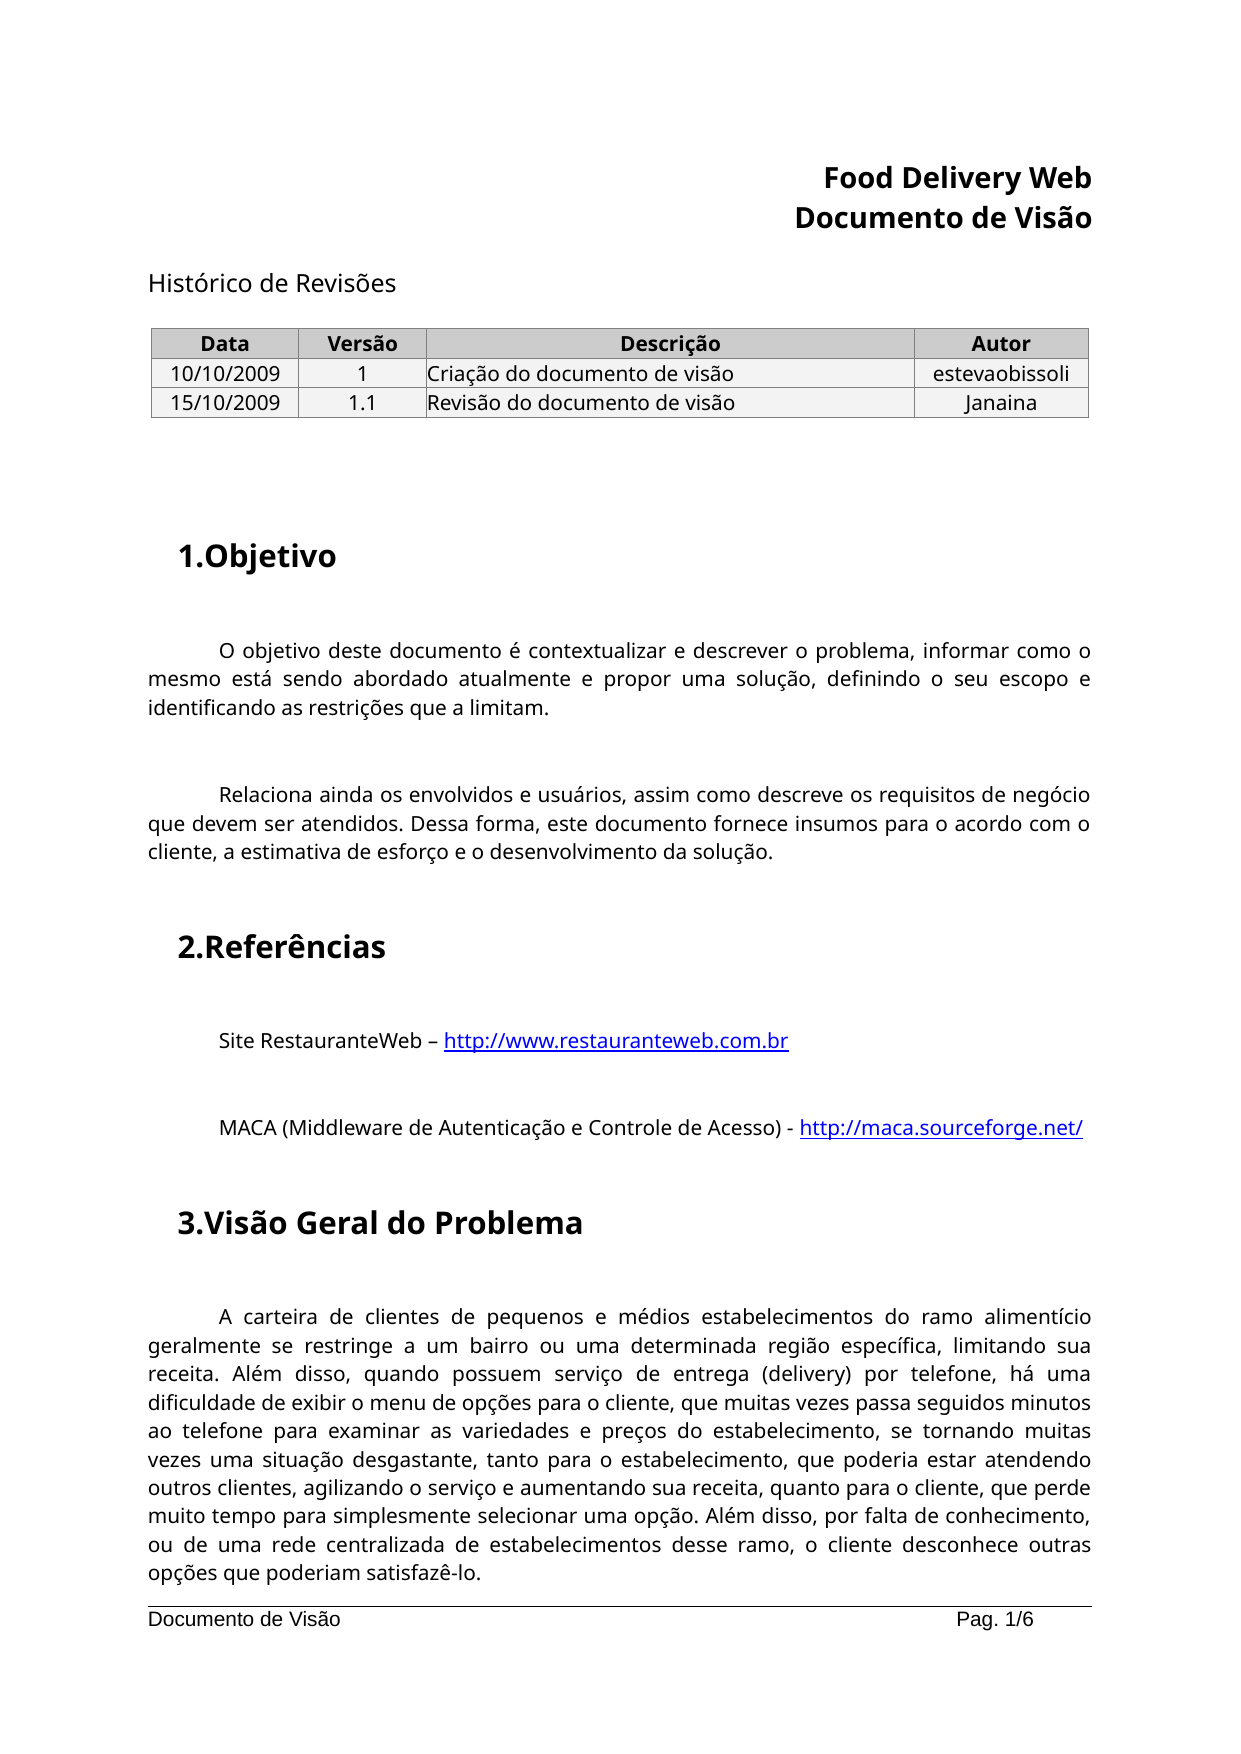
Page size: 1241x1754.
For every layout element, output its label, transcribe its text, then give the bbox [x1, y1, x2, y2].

text Documento de Visão [185, 197, 1092, 237]
text Relaciona ainda os envolvidos e usuários, assim como descreve os requisitos de negócio que devem ser atendidos. Dessa forma, este documento fornece insumos para o acordo com o cliente, a estimativa de esforço e o desenvolvimento da solução. [148, 780, 1092, 866]
table_header Data [152, 329, 298, 358]
text Site RestauranteWeb – http://www.restauranteweb.com.br [148, 1026, 1092, 1054]
table_cell 1.1 [299, 388, 426, 417]
text O objetivo deste documento é contextualizar e descrever o problema, informar como o mesmo está sendo abordado atualmente e propor uma solução, definindo o seu escopo e identificando as restrições que a limitam. [148, 636, 1092, 721]
text Food Delivery Web [148, 158, 1092, 197]
table_cell Criação do documento de visão [427, 359, 914, 387]
subtitle Visão Geral do Problema [148, 1201, 1092, 1243]
subtitle Referências [148, 924, 1092, 967]
table_cell Revisão do documento de visão [427, 388, 914, 417]
table_cell Janaina [915, 388, 1088, 417]
table_header Versão [299, 329, 426, 358]
table_header Autor [915, 329, 1088, 358]
text Histórico de Revisões [148, 266, 1092, 300]
table_header Descrição [427, 329, 914, 358]
subtitle Objetivo [148, 534, 1092, 577]
table_cell estevaobissoli [915, 359, 1088, 387]
text MACA (Middleware de Autenticação e Controle de Acesso) - http://maca.sourceforge.net/ [148, 1113, 1092, 1142]
text A carteira de clientes de pequenos e médios estabelecimentos do ramo alimentício geralmente se restringe a um bairro ou uma determinada região específica, limitando sua receita. Além disso, quando possuem serviço de entrega (delivery) por telefone, há uma dificuldade de exibir o menu de opções para o cliente, que muitas vezes passa seguidos minutos ao telefone para examinar as variedades e preços do estabelecimento, se tornando muitas vezes uma situação desgastante, tanto para o estabelecimento, que poderia estar atendendo outros clientes, agilizando o serviço e aumentando sua receita, quanto para o cliente, que perde muito tempo para simplesmente selecionar uma opção. Além disso, por falta de conhecimento, ou de uma rede centralizada de estabelecimentos desse ramo, o cliente desconhece outras opções que poderiam satisfazê-lo. [148, 1302, 1092, 1587]
table_cell 10/10/2009 [152, 359, 298, 387]
table_cell 1 [299, 359, 426, 387]
table_cell 15/10/2009 [152, 388, 298, 417]
